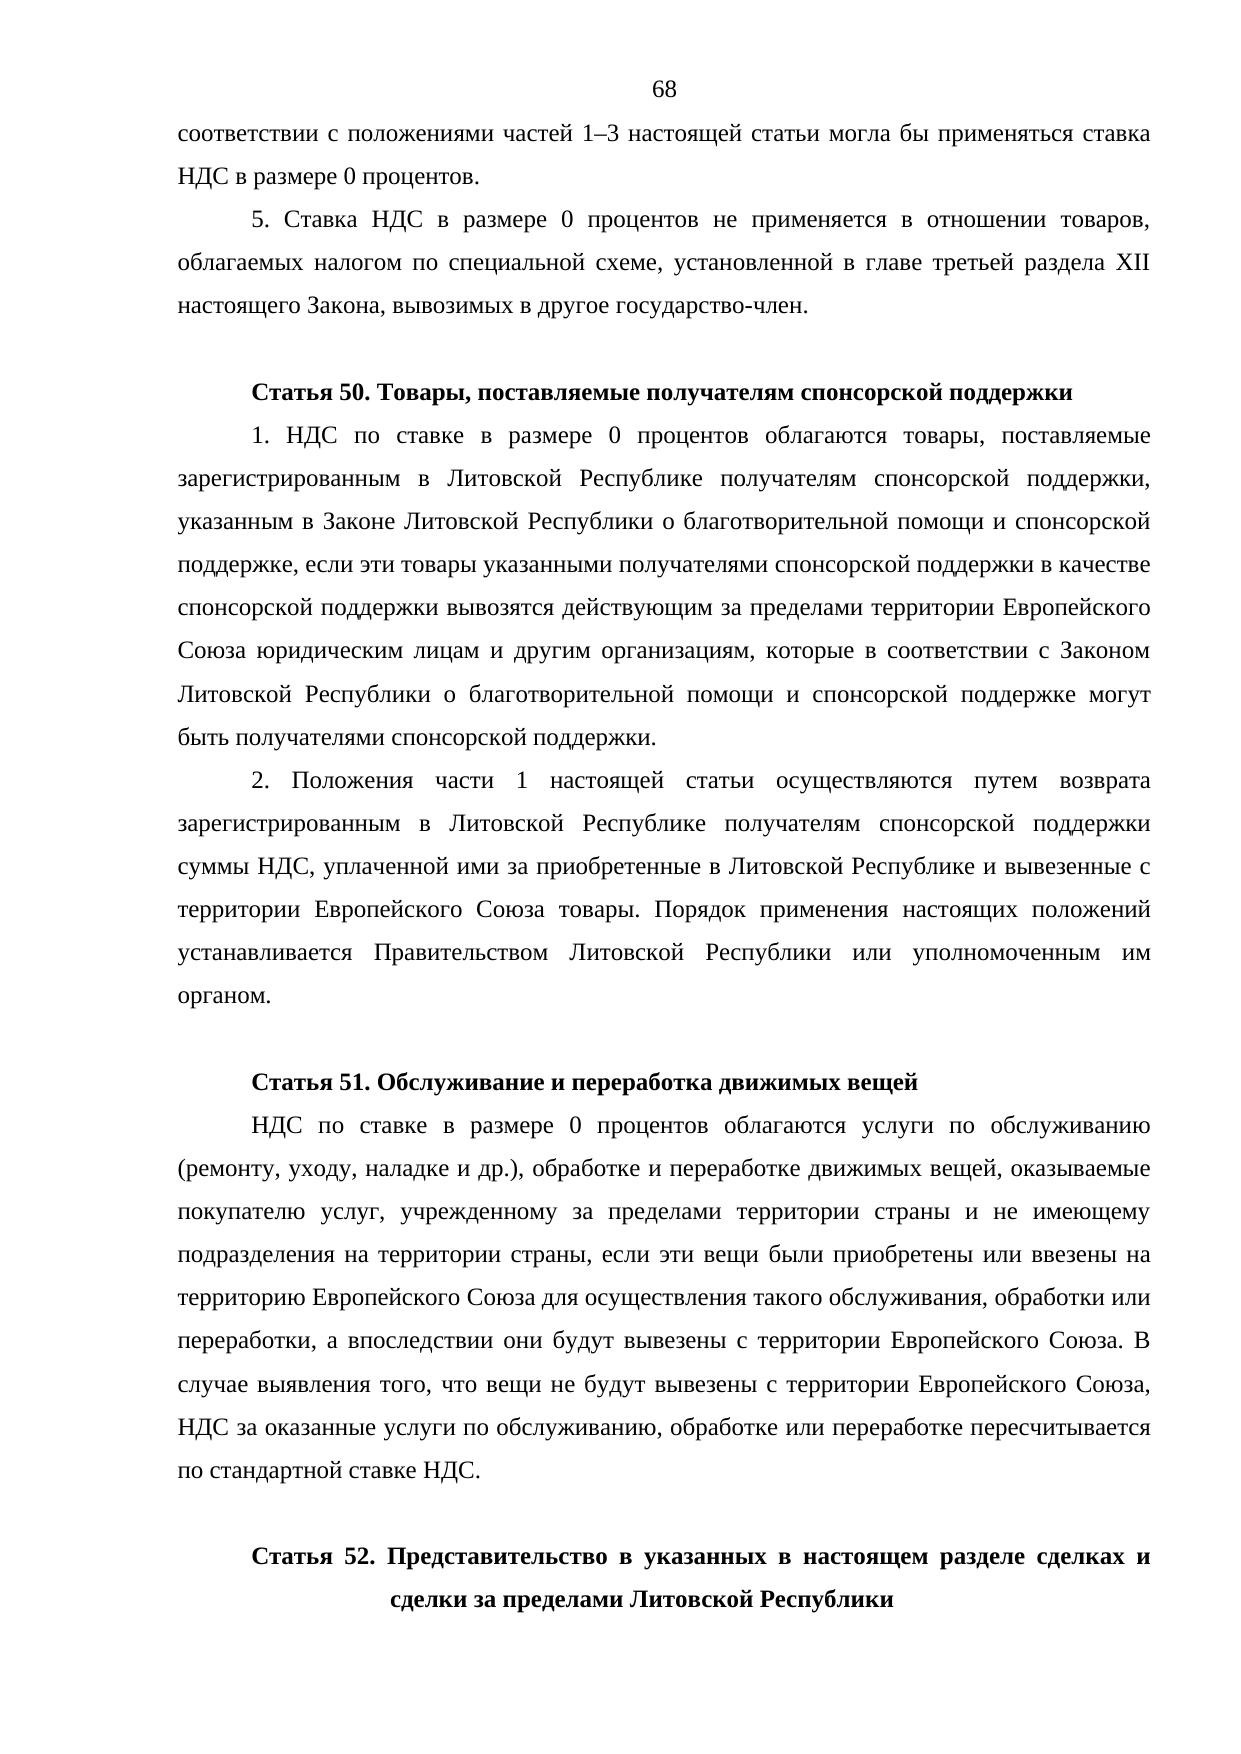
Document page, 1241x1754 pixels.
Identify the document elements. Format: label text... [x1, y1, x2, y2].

text соответствии с положениями частей 1–3 настоящей статьи могла бы применяться ставка НДС в размере 0 процентов. [177, 118, 1152, 190]
text Статья 51. Обслуживание и переработка движимых вещей [177, 1067, 1152, 1096]
text Статья 52. Представительство в указанных в настоящем разделе сделках и сделки за пределами Литовской Республики [251, 1541, 1152, 1613]
text Статья 50. Товары, поставляемые получателям спонсорской поддержки [177, 377, 1152, 406]
text 5. Ставка НДС в размере 0 процентов не применяется в отношении товаров, облагаемых налогом по специальной схеме, установленной в главе третьей раздела XII настоящего Закона, вывозимых в другое государство-член. [177, 204, 1152, 319]
text 1. НДС по ставке в размере 0 процентов облагаются товары, поставляемые зарегистрированным в Литовской Республике получателям спонсорской поддержки, указанным в Законе Литовской Республики о благотворительной помощи и спонсорской поддержке, если эти товары указанными получателями спонсорской поддержки в качестве спонсорской поддержки вывозятся действующим за пределами территории Европейского Союза юридическим лицам и другим организациям, которые в соответствии с Законом Литовской Республики о благотворительной помощи и спонсорской поддержке могут быть получателями спонсорской поддержки. [177, 420, 1152, 751]
text 2. Положения части 1 настоящей статьи осуществляются путем возврата зарегистрированным в Литовской Республике получателям спонсорской поддержки суммы НДС, уплаченной ими за приобретенные в Литовской Республике и вывезенные с территории Европейского Союза товары. Порядок применения настоящих положений устанавливается Правительством Литовской Республики или уполномоченным им органом. [177, 765, 1152, 1009]
text НДС по ставке в размере 0 процентов облагаются услуги по обслуживанию (ремонту, уходу, наладке и др.), обработке и переработке движимых вещей, оказываемые покупателю услуг, учрежденному за пределами территории страны и не имеющему подразделения на территории страны, если эти вещи были приобретены или ввезены на территорию Европейского Союза для осуществления такого обслуживания, обработки или переработки, а впоследствии они будут вывезены с территории Европейского Союза. В случае выявления того, что вещи не будут вывезены с территории Европейского Союза, НДС за оказанные услуги по обслуживанию, обработке или переработке пересчитывается по стандартной ставке НДС. [177, 1110, 1152, 1484]
